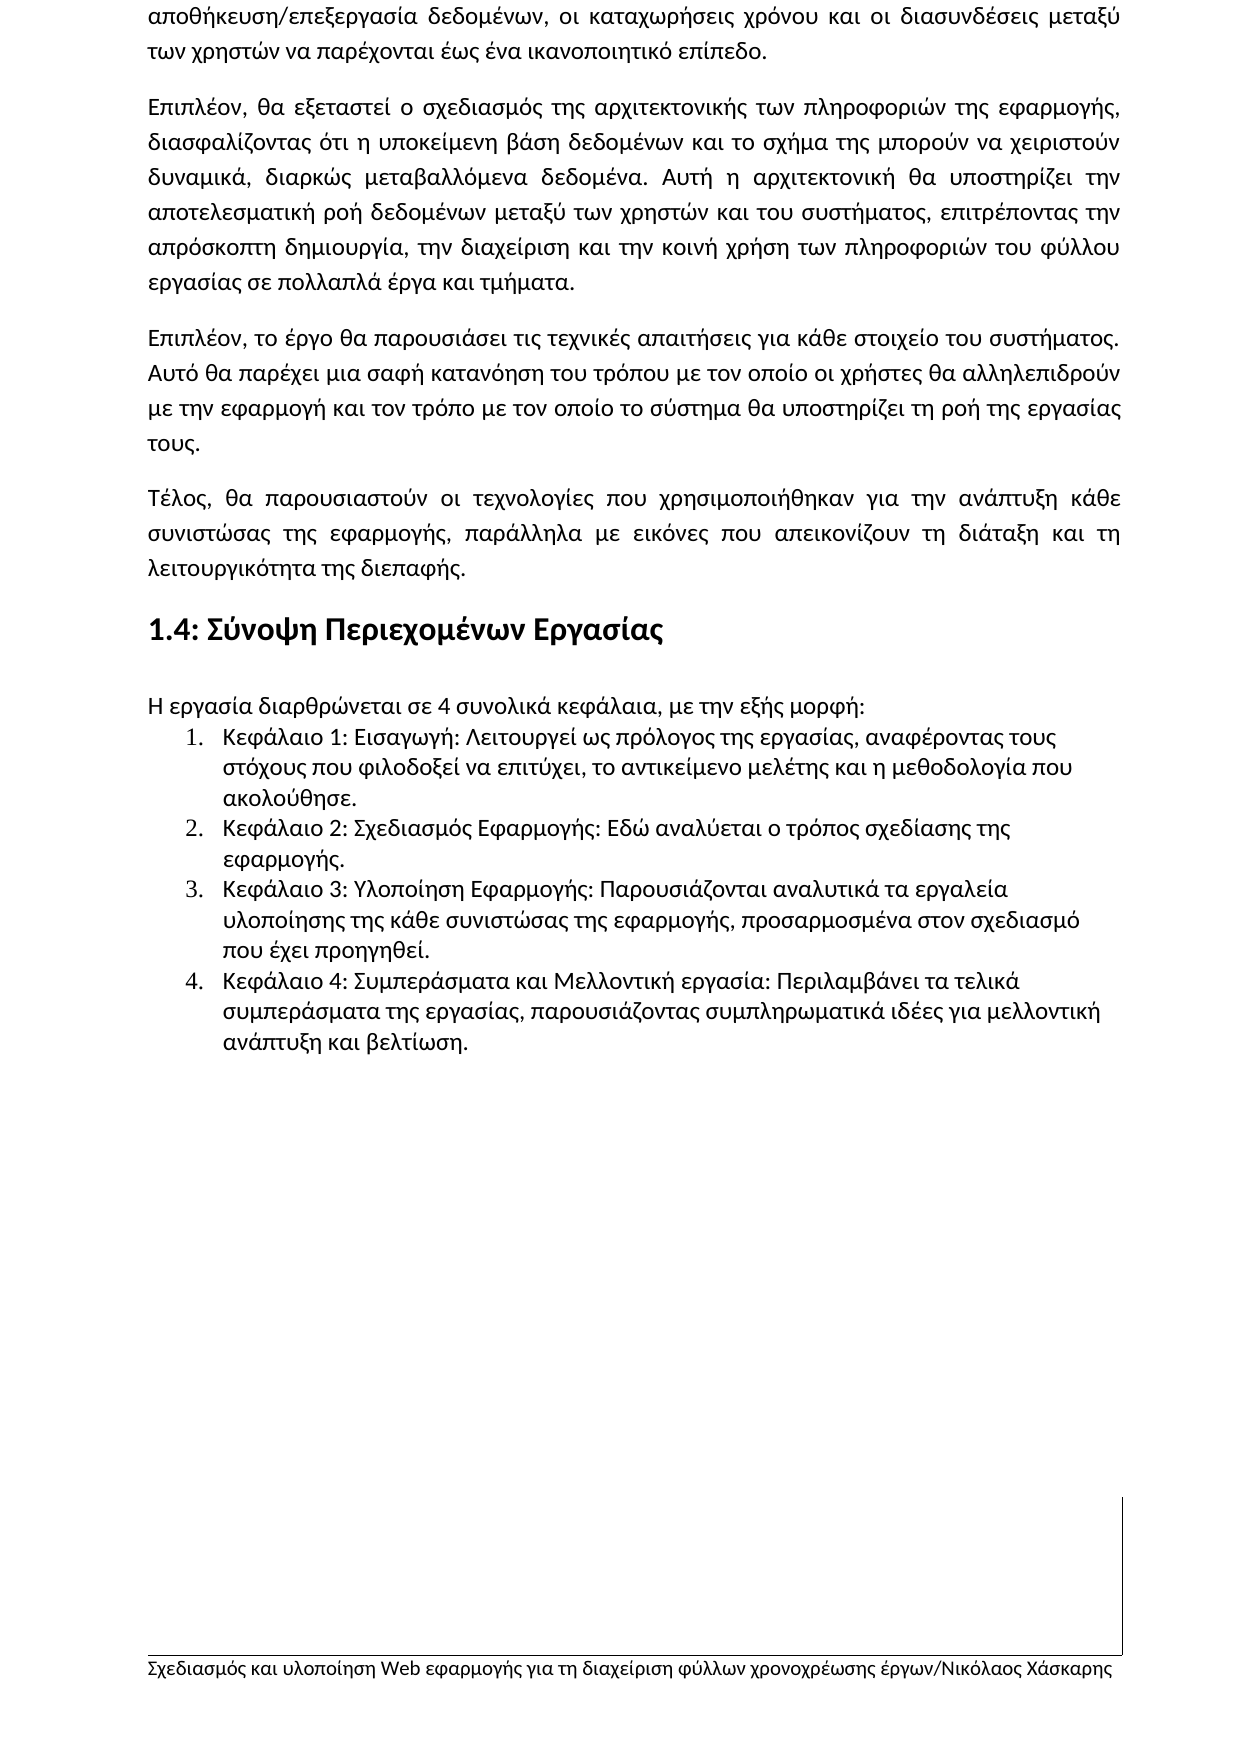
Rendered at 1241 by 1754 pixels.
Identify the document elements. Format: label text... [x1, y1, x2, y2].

text Επιπλέον, το έργο θα παρουσιάσει τις τεχνικές απαιτήσεις για κάθε στοιχείο του συστήματος. Αυτό θα παρέχει μια σαφή κατανόηση του τρόπου με τον οποίο οι χρήστες θα αλληλεπιδρούν με την εφαρμογή και τον τρόπο με τον οποίο το σύστημα θα υποστηρίζει τη ροή της εργασίας τους. [148, 322, 1122, 457]
subtitle 1.4: Σύνοψη Περιεχομένων Εργασίας [148, 608, 1122, 649]
text αποθήκευση/επεξεργασία δεδομένων, οι καταχωρήσεις χρόνου και οι διασυνδέσεις μεταξύ των χρηστών να παρέχονται έως ένα ικανοποιητικό επίπεδο. [148, 0, 1122, 66]
list Κεφάλαιο 4: Συμπεράσματα και Μελλοντική εργασία: Περιλαμβάνει τα τελικά συμπεράσματα της εργασίας, παρουσιάζοντας συμπληρωματικά ιδέες για μελλοντική ανάπτυξη και βελτίωση. [185, 965, 1122, 1056]
text Επιπλέον, θα εξεταστεί ο σχεδιασμός της αρχιτεκτονικής των πληροφοριών της εφαρμογής, διασφαλίζοντας ότι η υποκείμενη βάση δεδομένων και το σχήμα της μπορούν να χειριστούν δυναμικά, διαρκώς μεταβαλλόμενα δεδομένα. Αυτή η αρχιτεκτονική θα υποστηρίζει την αποτελεσματική ροή δεδομένων μεταξύ των χρηστών και του συστήματος, επιτρέποντας την απρόσκοπτη δημιουργία, την διαχείριση και την κοινή χρήση των πληροφοριών του φύλλου εργασίας σε πολλαπλά έργα και τμήματα. [148, 91, 1122, 296]
list Κεφάλαιο 2: Σχεδιασμός Εφαρμογής: Εδώ αναλύεται ο τρόπος σχεδίασης της εφαρμογής. [185, 812, 1122, 873]
text Η εργασία διαρθρώνεται σε 4 συνολικά κεφάλαια, με την εξής μορφή: [148, 690, 1122, 721]
list Κεφάλαιο 1: Εισαγωγή: Λειτουργεί ως πρόλογος της εργασίας, αναφέροντας τους στόχους που φιλοδοξεί να επιτύχει, το αντικείμενο μελέτης και η μεθοδολογία που ακολούθησε. [185, 721, 1122, 812]
list Κεφάλαιο 3: Υλοποίηση Εφαρμογής: Παρουσιάζονται αναλυτικά τα εργαλεία υλοποίησης της κάθε συνιστώσας της εφαρμογής, προσαρμοσμένα στον σχεδιασμό που έχει προηγηθεί. [185, 873, 1122, 965]
text Τέλος, θα παρουσιαστούν οι τεχνολογίες που χρησιμοποιήθηκαν για την ανάπτυξη κάθε συνιστώσας της εφαρμογής, παράλληλα με εικόνες που απεικονίζουν τη διάταξη και τη λειτουργικότητα της διεπαφής. [148, 482, 1122, 583]
